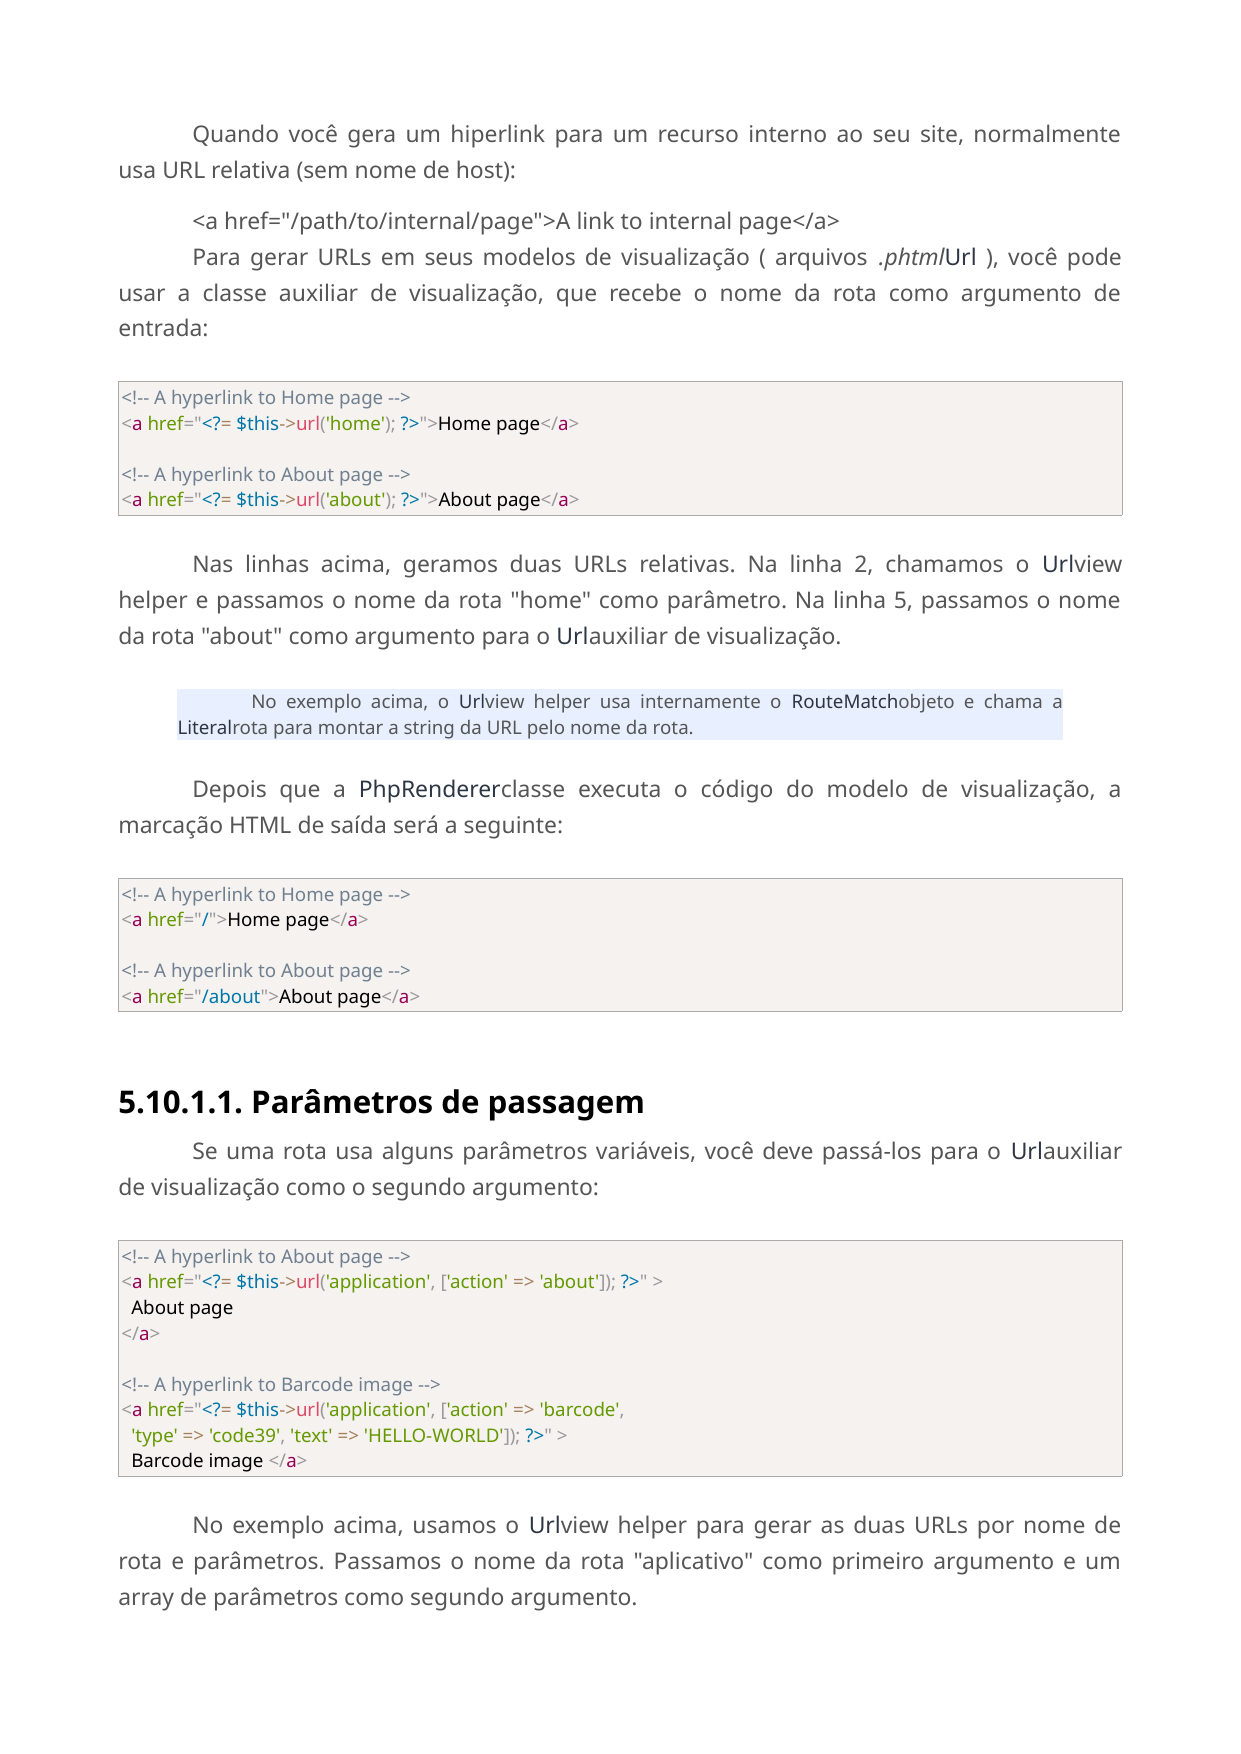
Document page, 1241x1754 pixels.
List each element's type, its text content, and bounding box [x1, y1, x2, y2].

text <a href="/">Home page</a> [119, 903, 1122, 929]
text Se uma rota usa alguns parâmetros variáveis, você deve passá-los para o Urlauxiliar de visualização como o segundo argumento: [118, 1135, 1122, 1202]
text <!-- A hyperlink to About page --> [119, 954, 1122, 980]
text <!-- A hyperlink to Home page --> [119, 382, 1122, 407]
text Para gerar URLs em seus modelos de visualização ( arquivos .phtmlUrl ), você pode usar a classe auxiliar de visualização, que recebe o nome da rota como argumento de entrada: [118, 241, 1122, 344]
text <a href="<?= $this->url('application', ['action' => 'about']); ?>" > [119, 1266, 1122, 1291]
text <!-- A hyperlink to About page --> [119, 1241, 1122, 1266]
text Depois que a PhpRendererclasse executa o código do modelo de visualização, a marcação HTML de saída será a seguinte: [118, 773, 1122, 840]
text <!-- A hyperlink to Home page --> [119, 879, 1122, 903]
text 'type' => 'code39', 'text' => 'HELLO-WORLD']); ?>" > [119, 1419, 1122, 1444]
text Barcode image </a> [119, 1444, 1122, 1476]
text <a href="<?= $this->url('application', ['action' => 'barcode', [119, 1393, 1122, 1419]
text Quando você gera um hiperlink para um recurso interno ao seu site, normalmente usa URL relativa (sem nome de host): [118, 118, 1122, 185]
text <a href="/path/to/internal/page">A link to internal page</a> [118, 204, 1122, 236]
text <a href="<?= $this->url('home'); ?>">Home page</a> [119, 407, 1122, 432]
text No exemplo acima, o Urlview helper usa internamente o RouteMatchobjeto e chama a Literalrota para montar a string da URL pelo nome da rota. [177, 689, 1063, 740]
subtitle 5.10.1.1. Parâmetros de passagem [118, 1080, 1122, 1123]
text <a href="/about">About page</a> [119, 980, 1122, 1011]
text Nas linhas acima, geramos duas URLs relativas. Na linha 2, chamamos o Urlview helper e passamos o nome da rota "home" como parâmetro. Na linha 5, passamos o nome da rota "about" como argumento para o Urlauxiliar de visualização. [118, 548, 1122, 651]
text <!-- A hyperlink to About page --> [119, 458, 1122, 483]
text </a> [119, 1317, 1122, 1342]
text <a href="<?= $this->url('about'); ?>">About page</a> [119, 483, 1122, 515]
text About page [119, 1291, 1122, 1317]
text No exemplo acima, usamos o Urlview helper para gerar as duas URLs por nome de rota e parâmetros. Passamos o nome da rota "aplicativo" como primeiro argumento e um array de parâmetros como segundo argumento. [118, 1509, 1122, 1612]
text <!-- A hyperlink to Barcode image --> [119, 1368, 1122, 1393]
